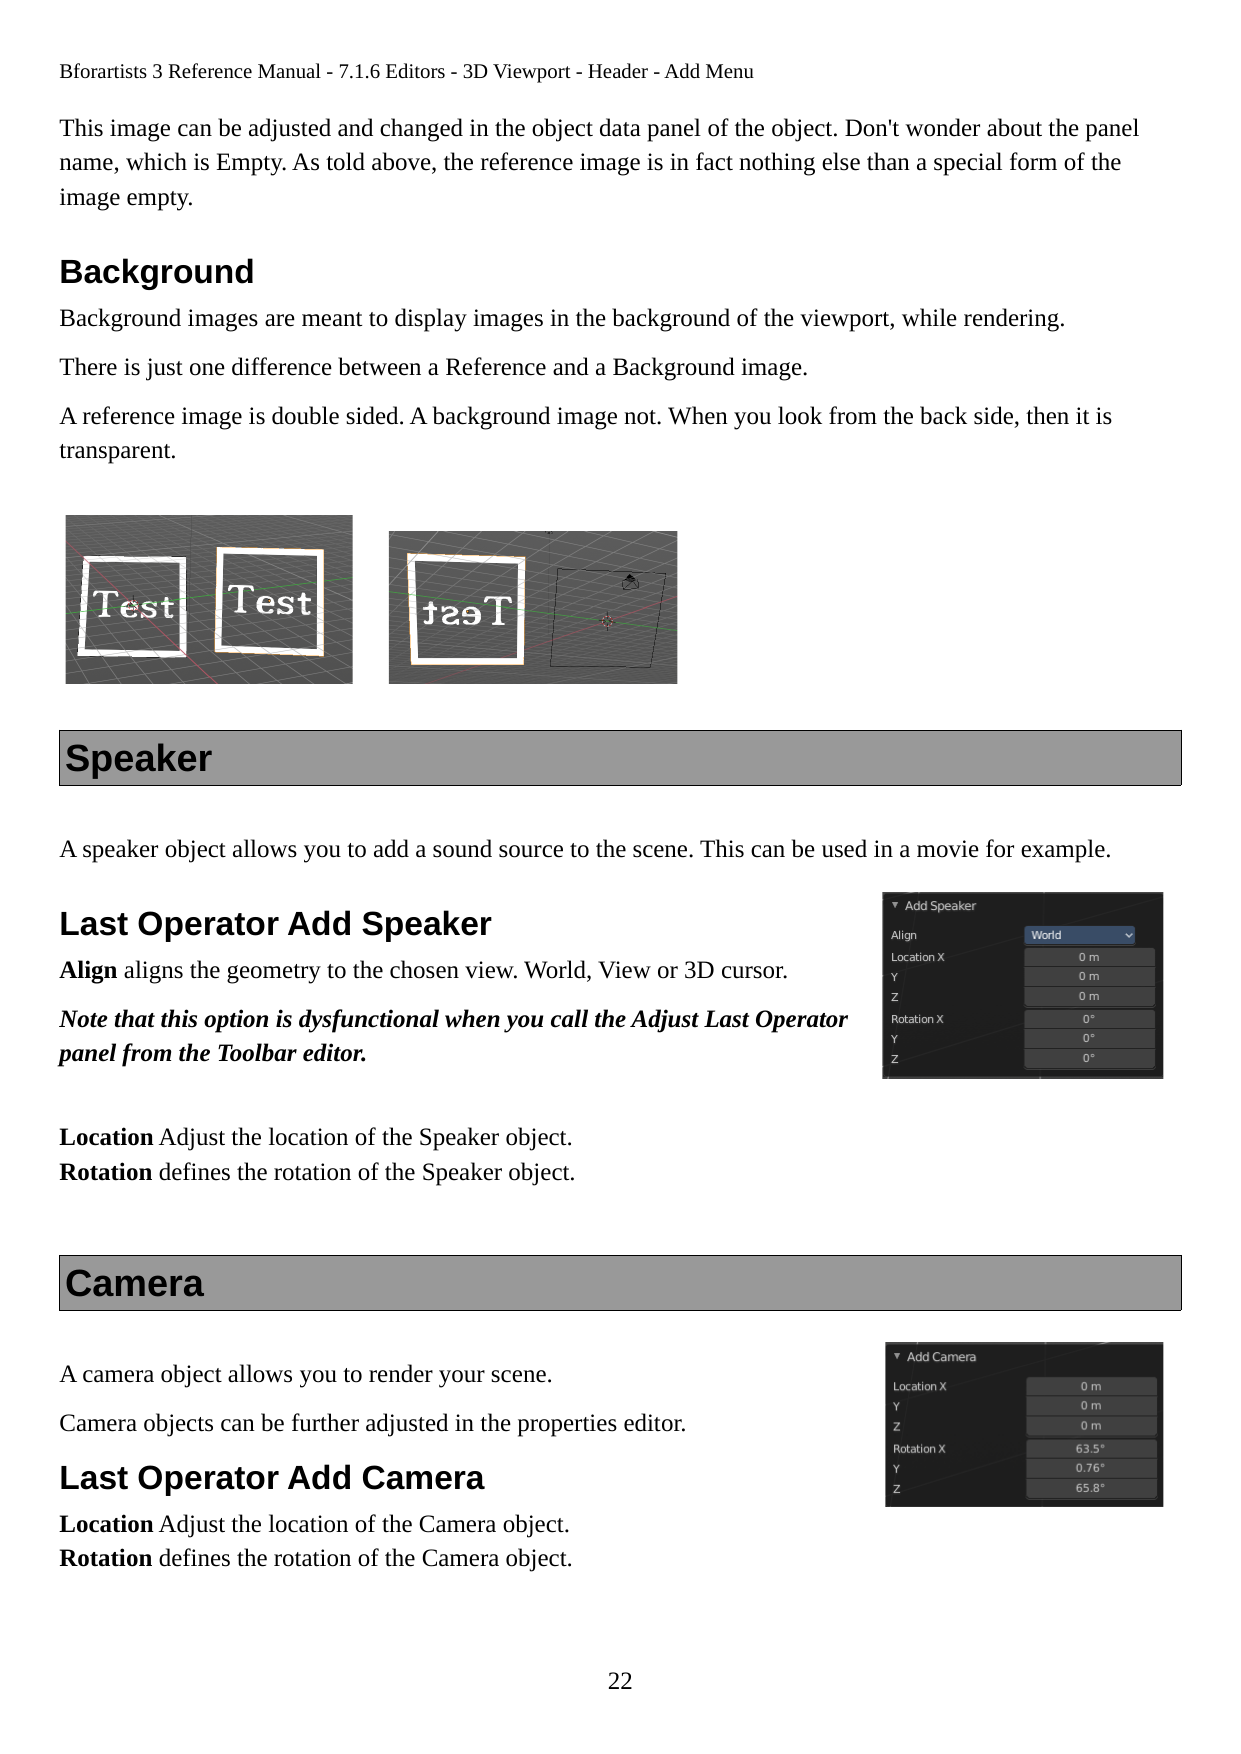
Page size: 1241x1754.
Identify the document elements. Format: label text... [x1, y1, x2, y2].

text There is just one difference between a Reference and a Background image. [59, 352, 1181, 380]
subtitle [1164, 1458, 1181, 1496]
text Align aligns the geometry to the chosen view. World, View or 3D cursor. [59, 955, 882, 984]
picture [882, 892, 1164, 1079]
subtitle Last Operator Add Speaker [59, 904, 882, 942]
text Background images are meant to display images in the background of the viewport, while rendering. [59, 303, 1181, 331]
text A reference image is double sided. A background image not. When you look from the back side, then it is transparent. [59, 401, 1181, 464]
text Note that this option is dysfunctional when you call the Adjust Last Operator panel from the Toolbar editor. [59, 1004, 882, 1067]
text This image can be adjusted and changed in the object data panel of the object. Don't wonder about the panel name, which is Empty. As told above, the reference image is in fact nothing else than a special form of the image empty. [59, 113, 1181, 210]
picture [65, 515, 353, 684]
subtitle Last Operator Add Camera [59, 1458, 885, 1496]
text A camera object allows you to render your scene. [59, 1359, 885, 1388]
table_header Camera [60, 1256, 1181, 1310]
picture [885, 1342, 1164, 1507]
subtitle Background [59, 251, 1181, 290]
text A speaker object allows you to add a sound source to the scene. This can be used in a movie for example. [59, 834, 1181, 863]
subtitle [1164, 904, 1181, 942]
text Location Adjust the location of the Camera object. Rotation defines the rotation of the Camera object. [59, 1509, 1181, 1572]
picture [388, 531, 678, 684]
text Camera objects can be further adjusted in the properties editor. [59, 1408, 885, 1437]
text Location Adjust the location of the Speaker object. Rotation defines the rotation of the Speaker object. [59, 1088, 1181, 1185]
table_header Speaker [60, 731, 1181, 785]
